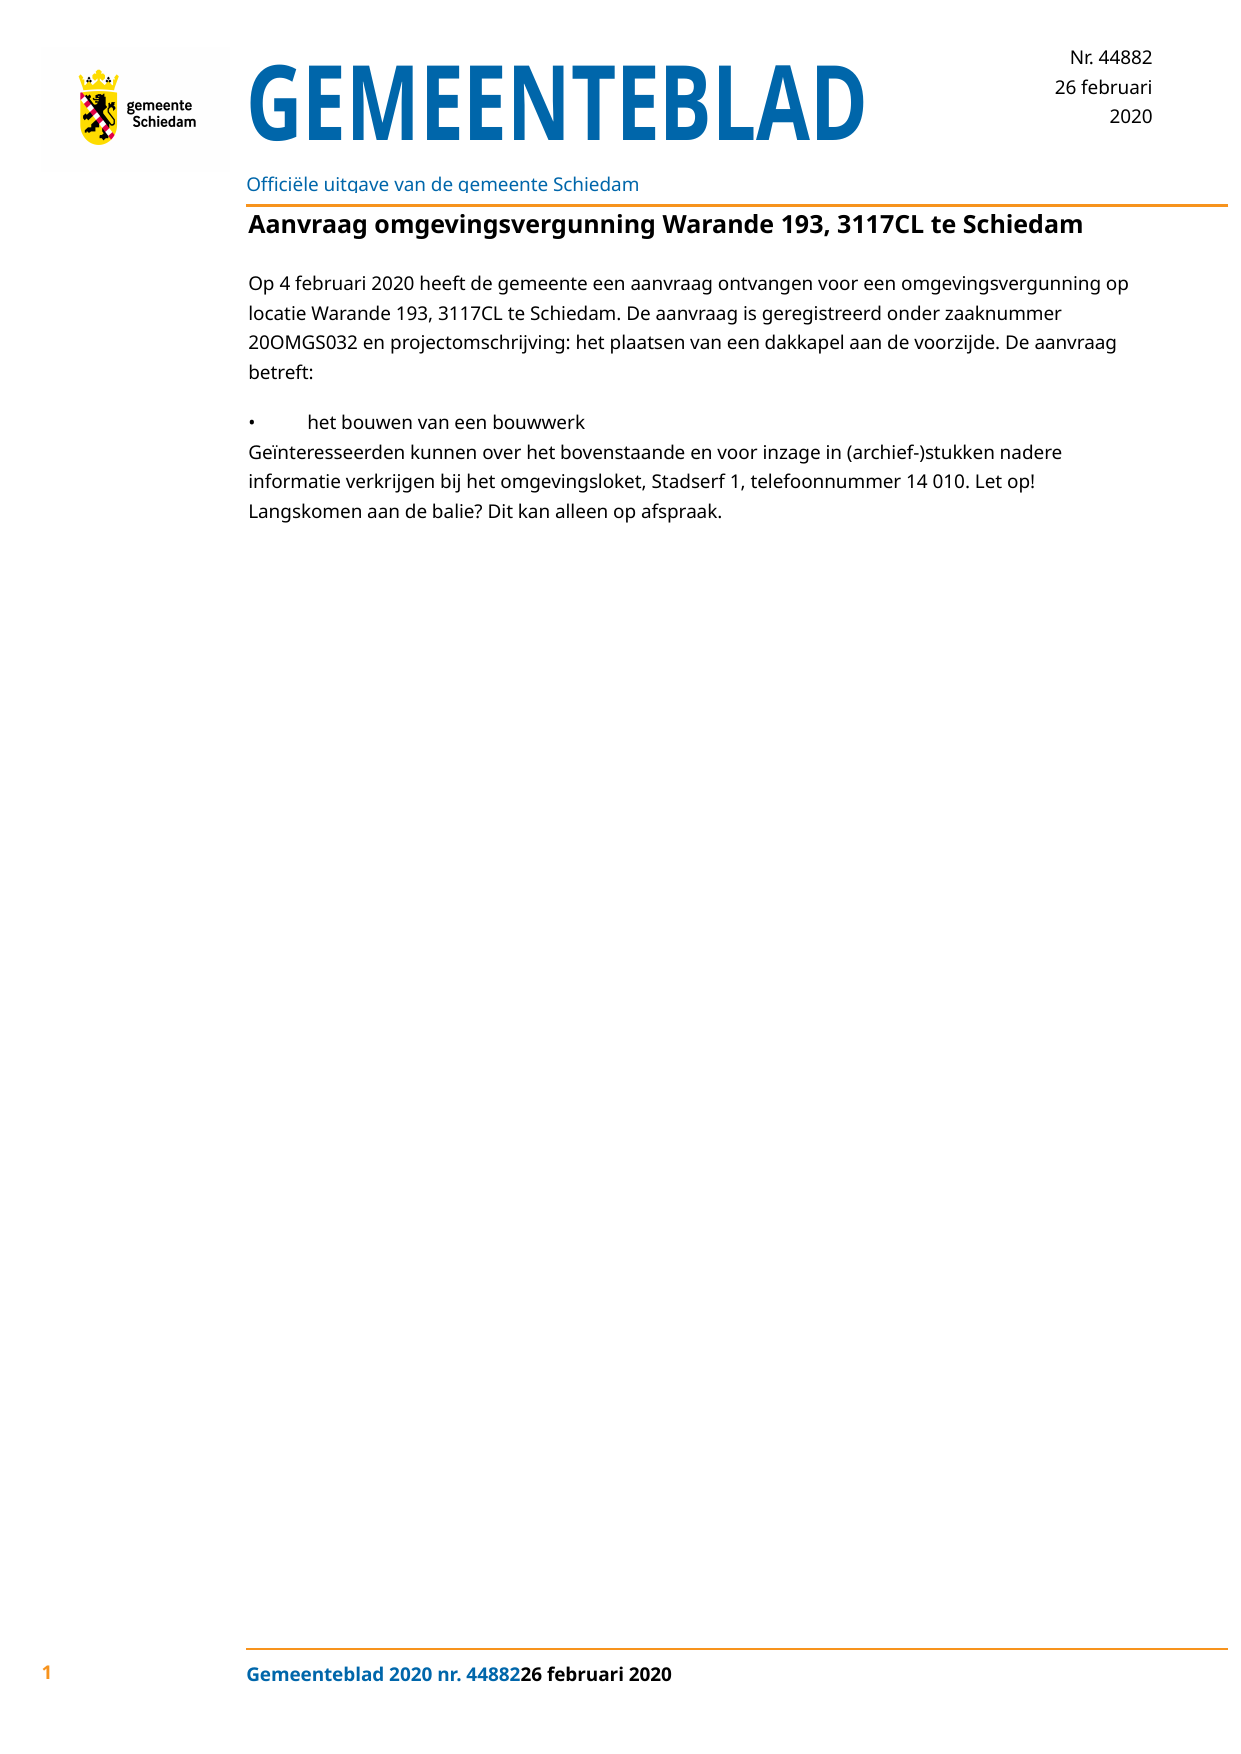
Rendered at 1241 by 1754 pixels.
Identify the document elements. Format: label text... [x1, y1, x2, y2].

text Geïnteresseerden kunnen over het bovenstaande en voor inzage in (archief-)stukken nadere informatie verkrijgen bij het omgevingsloket, Stadserf 1, telefoonnummer 14 010. Let op! Langskomen aan de balie? Dit kan alleen op afspraak. [248, 439, 1152, 524]
list het bouwen van een bouwwerk [248, 409, 1152, 435]
text Aanvraag omgevingsvergunning Warande 193, 3117CL te Schiedam [248, 207, 1152, 241]
text Op 4 februari 2020 heeft de gemeente een aanvraag ontvangen voor een omgevingsvergunning op locatie Warande 193, 3117CL te Schiedam. De aanvraag is geregistreerd onder zaaknummer 20OMGS032 en projectomschrijving: het plaatsen van een dakkapel aan de voorzijde. De aanvraag betreft: [248, 270, 1152, 385]
picture [41, 47, 231, 172]
